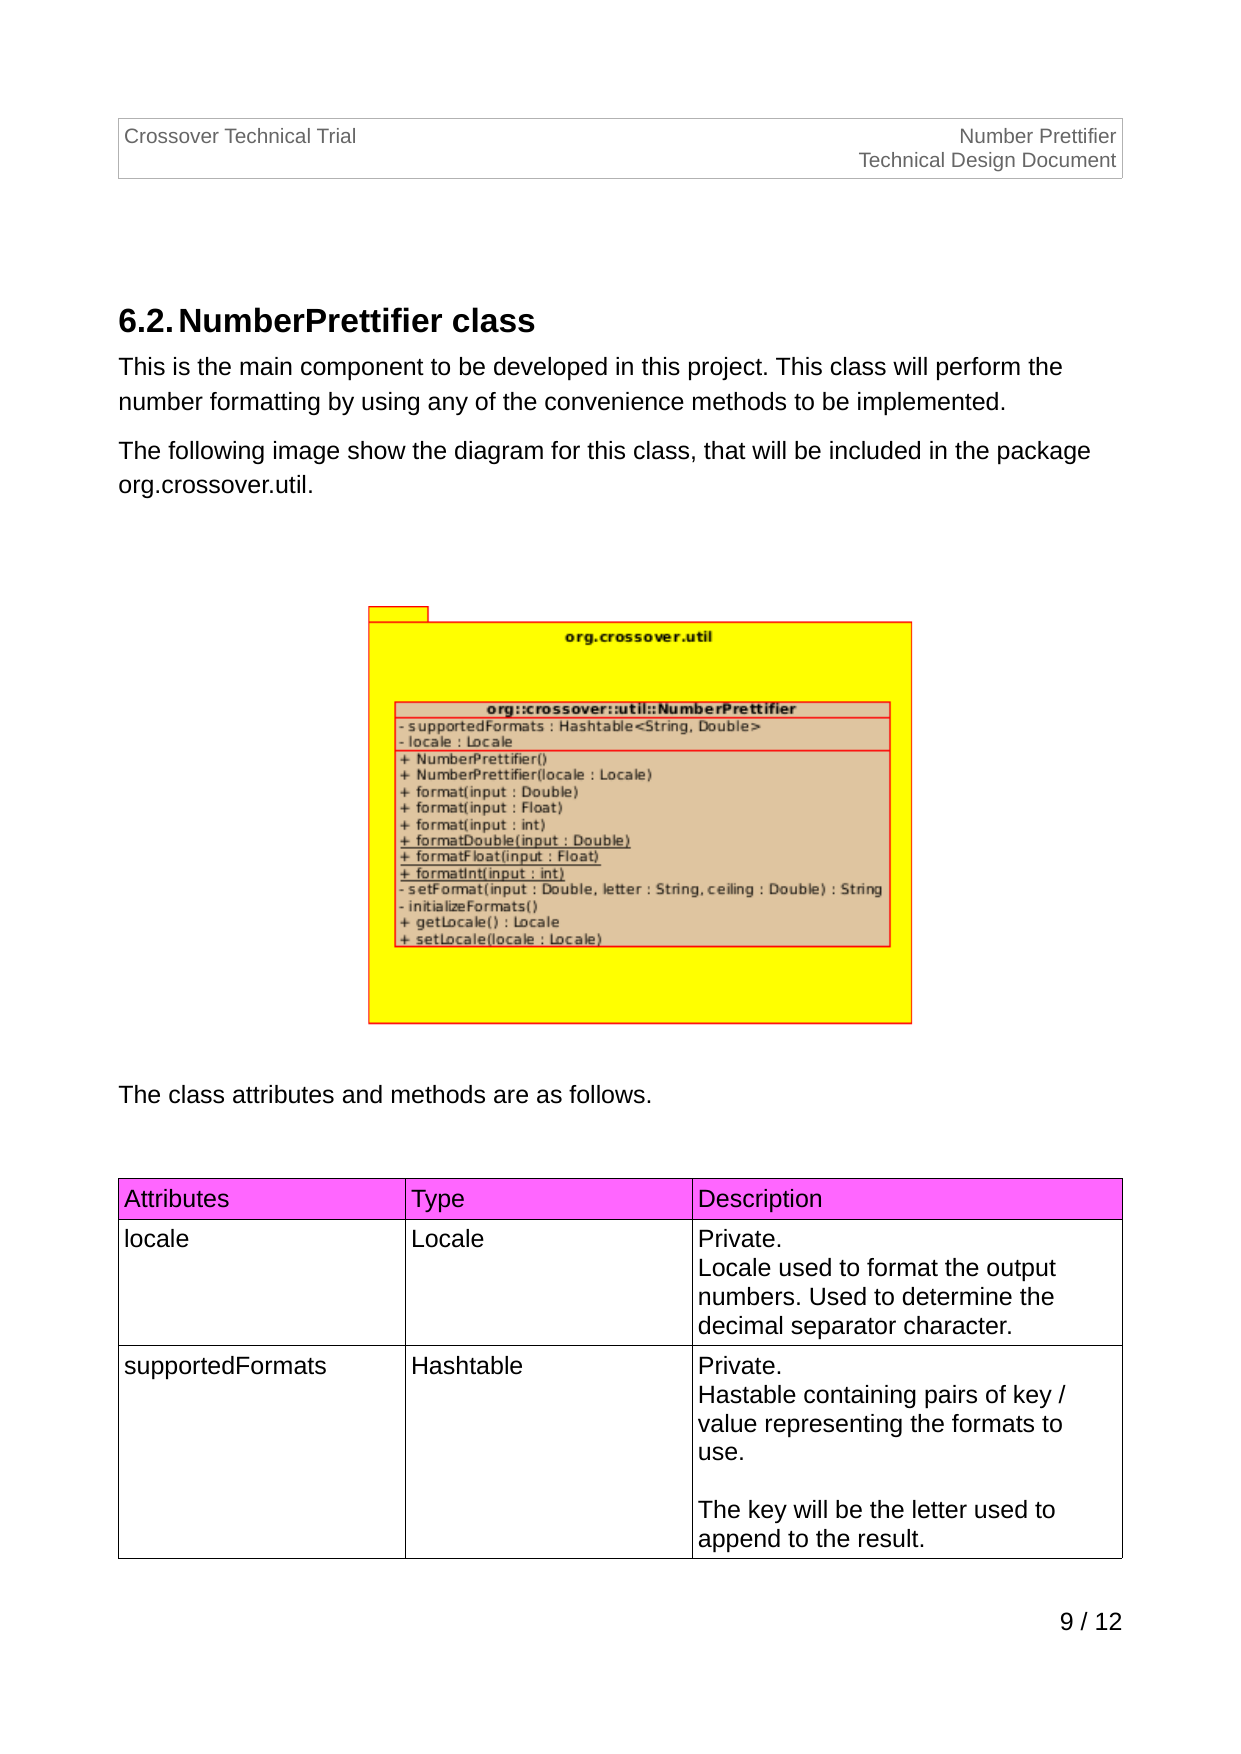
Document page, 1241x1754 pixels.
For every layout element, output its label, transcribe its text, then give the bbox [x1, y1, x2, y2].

table_cell Private. Locale used to format the output numbers. Used to determine the decimal separator character. [693, 1220, 1122, 1345]
table_cell locale [119, 1220, 405, 1345]
picture [368, 606, 913, 1026]
text This is the main component to be developed in this project. This class will perform the number formatting by using any of the convenience methods to be implemented. [118, 352, 1122, 415]
table_cell Private. Hastable containing pairs of key / value representing the formats to use. The key will be the letter used to append to the result. [693, 1346, 1122, 1558]
text The following image show the diagram for this class, that will be included in the package org.crossover.util. [118, 436, 1122, 499]
table_cell Locale [406, 1220, 692, 1345]
table_header Type [406, 1179, 692, 1219]
table_cell supportedFormats [119, 1346, 405, 1558]
table_cell Hashtable [406, 1346, 692, 1558]
table_header Description [693, 1179, 1122, 1219]
table_header Attributes [119, 1179, 405, 1219]
subtitle NumberPrettifier class [118, 301, 1122, 340]
text The class attributes and methods are as follows. [118, 1080, 1122, 1109]
